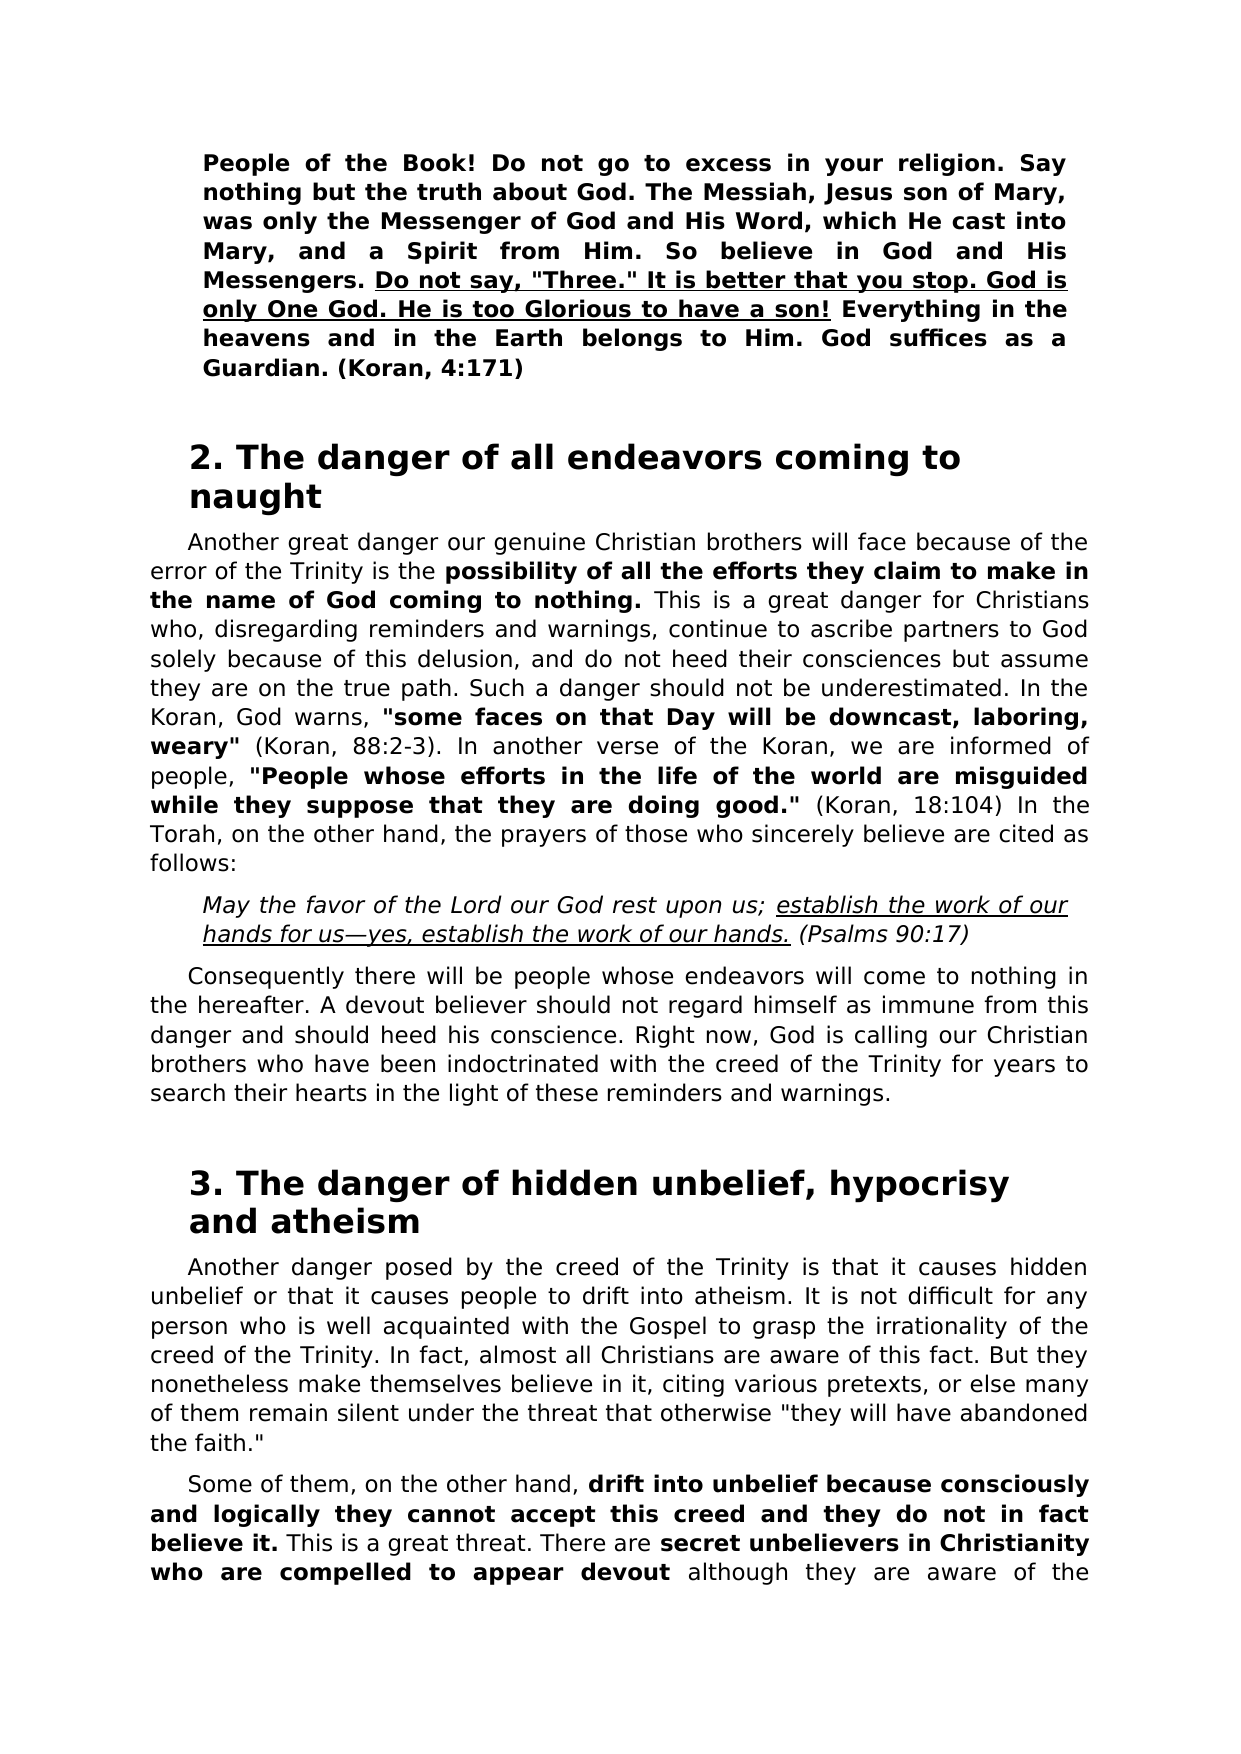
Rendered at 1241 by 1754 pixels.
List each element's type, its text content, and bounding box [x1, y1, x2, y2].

text Consequently there will be people whose endeavors will come to nothing in the hereafter. A devout believer should not regard himself as immune from this danger and should heed his conscience. Right now, God is calling our Christian brothers who have been indoctrinated with the creed of the Trinity for years to search their hearts in the light of these reminders and warnings. [150, 963, 1090, 1107]
text Another great danger our genuine Christian brothers will face because of the error of the Trinity is the possibility of all the efforts they claim to make in the name of God coming to nothing. This is a great danger for Christians who, disregarding reminders and warnings, continue to ascribe partners to God solely because of this delusion, and do not heed their consciences but assume they are on the true path. Such a danger should not be underestimated. In the Koran, God warns, "some faces on that Day will be downcast, laboring, weary" (Koran, 88:2-3). In another verse of the Koran, we are informed of people, "People whose efforts in the life of the world are misguided while they suppose that they are doing good." (Koran, 18:104) In the Torah, on the other hand, the prayers of those who sincerely believe are cited as follows: [150, 529, 1090, 877]
subtitle 3. The danger of hidden unbelief, hypocrisy and atheism [188, 1164, 1090, 1242]
text People of the Book! Do not go to excess in your religion. Say nothing but the truth about God. The Messiah, Jesus son of Mary, was only the Messenger of God and His Word, which He cast into Mary, and a Spirit from Him. So believe in God and His Messengers. Do not say, "Three." It is better that you stop. God is only One God. He is too Glorious to have a son! Everything in the heavens and in the Earth belongs to Him. God suffices as a Guardian. (Koran, 4:171) [202, 150, 1068, 382]
text Some of them, on the other hand, drift into unbelief because consciously and logically they cannot accept this creed and they do not in fact believe it. This is a great threat. There are secret unbelievers in Christianity who are compelled to appear devout although they are aware of the [150, 1472, 1090, 1586]
text Another danger posed by the creed of the Trinity is that it causes hidden unbelief or that it causes people to drift into atheism. It is not difficult for any person who is well acquainted with the Gospel to grasp the irrationality of the creed of the Trinity. In fact, almost all Christians are aware of this fact. But they nonetheless make themselves believe in it, citing various pretexts, or else many of them remain silent under the threat that otherwise "they will have abandoned the faith." [150, 1254, 1090, 1457]
subtitle 2. The danger of all endeavors coming to naught [188, 438, 1090, 516]
text May the favor of the Lord our God rest upon us; establish the work of our hands for us—yes, establish the work of our hands. (Psalms 90:17) [202, 892, 1068, 948]
